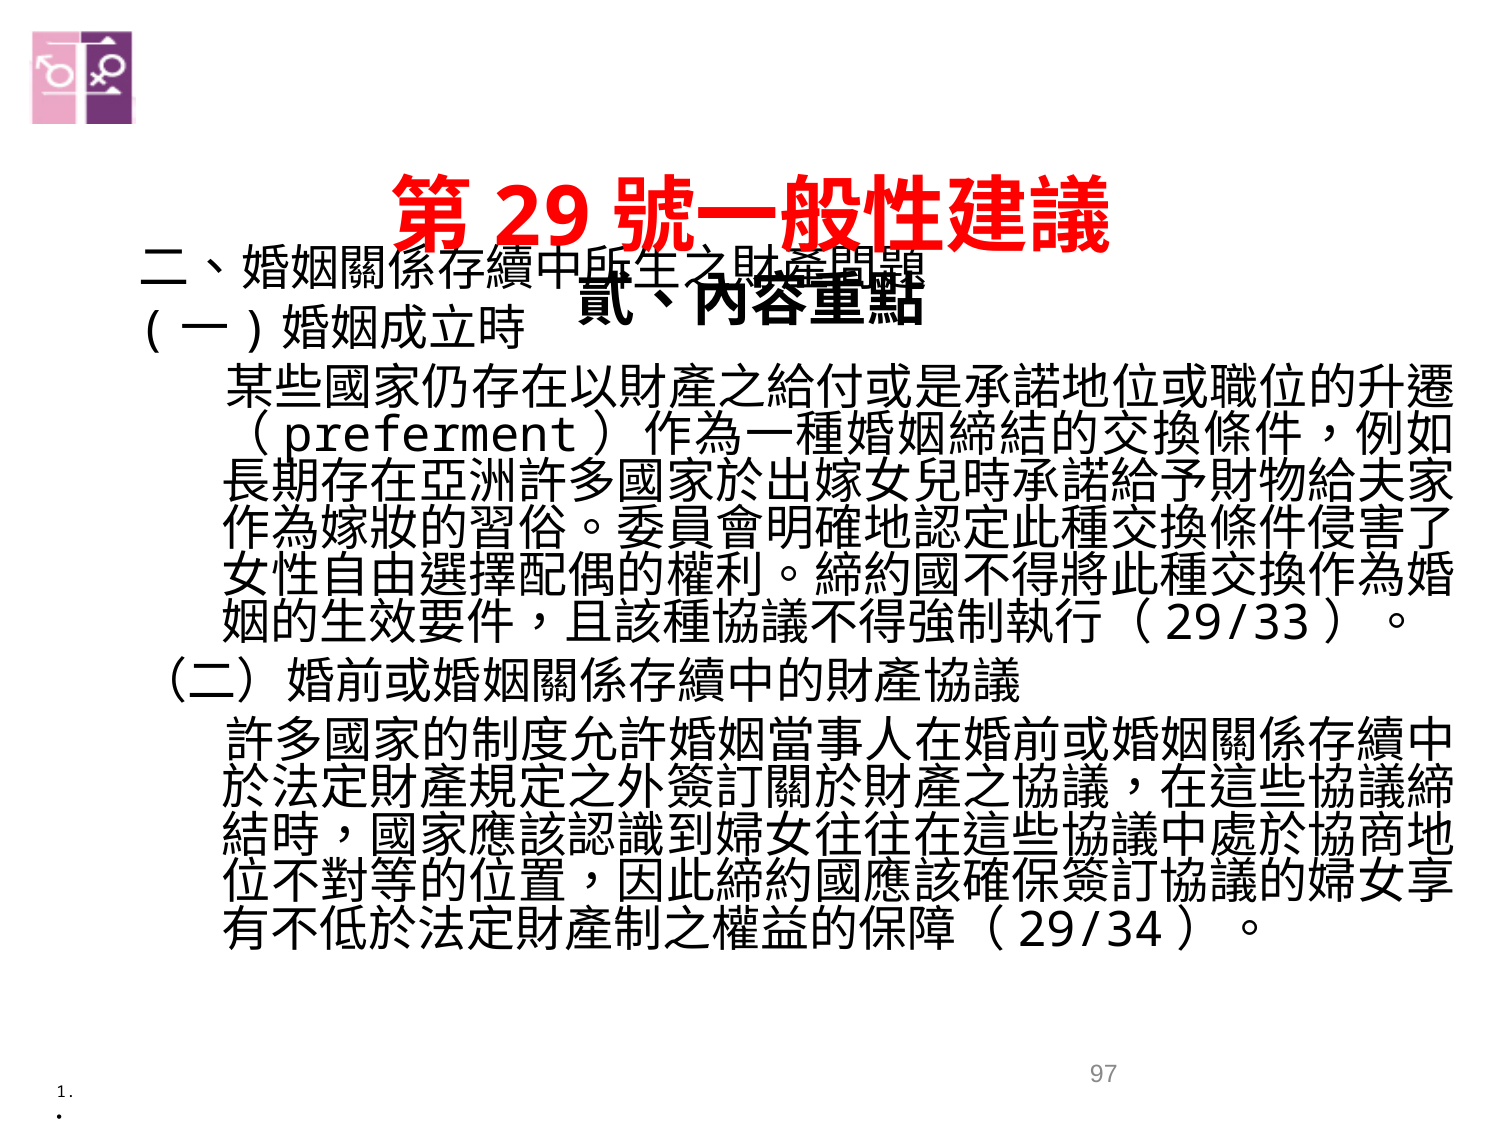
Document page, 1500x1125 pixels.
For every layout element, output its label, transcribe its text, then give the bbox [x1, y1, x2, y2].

list 二、婚姻關係存續中所生之財產問題 (一)婚姻成立時 某些國家仍存在以財產之給付或是承諾地位或職位的升遷 （preferment）作為一種婚姻締結的交換條件，例如長期存在亞洲許多國家於出嫁女兒時承諾給予財物給夫家作為嫁妝的習俗。委員會明確地認定此種交換條件侵害了女性自由選擇配偶的權利。締約國不得將此種交換作為婚姻的生效要件，且該種協議不得強制執行（29/33）。 （二）婚前或婚姻關係存續中的財產協議 許多國家的制度允許婚姻當事人在婚前或婚姻關係存續中於法定財產規定之外簽訂關於財產之協議，在這些協議締結時，國家應該認識到婦女往往在這些協議中處於協商地位不對等的位置，因此締約國應該確保簽訂協議的婦女享有不低於法定財產制之權益的保障（29/34）。 [41, 239, 1471, 1125]
title 第29號一般性建議 貳、內容重點 [76, 54, 1426, 218]
text_box 97 [1074, 1042, 1426, 1103]
